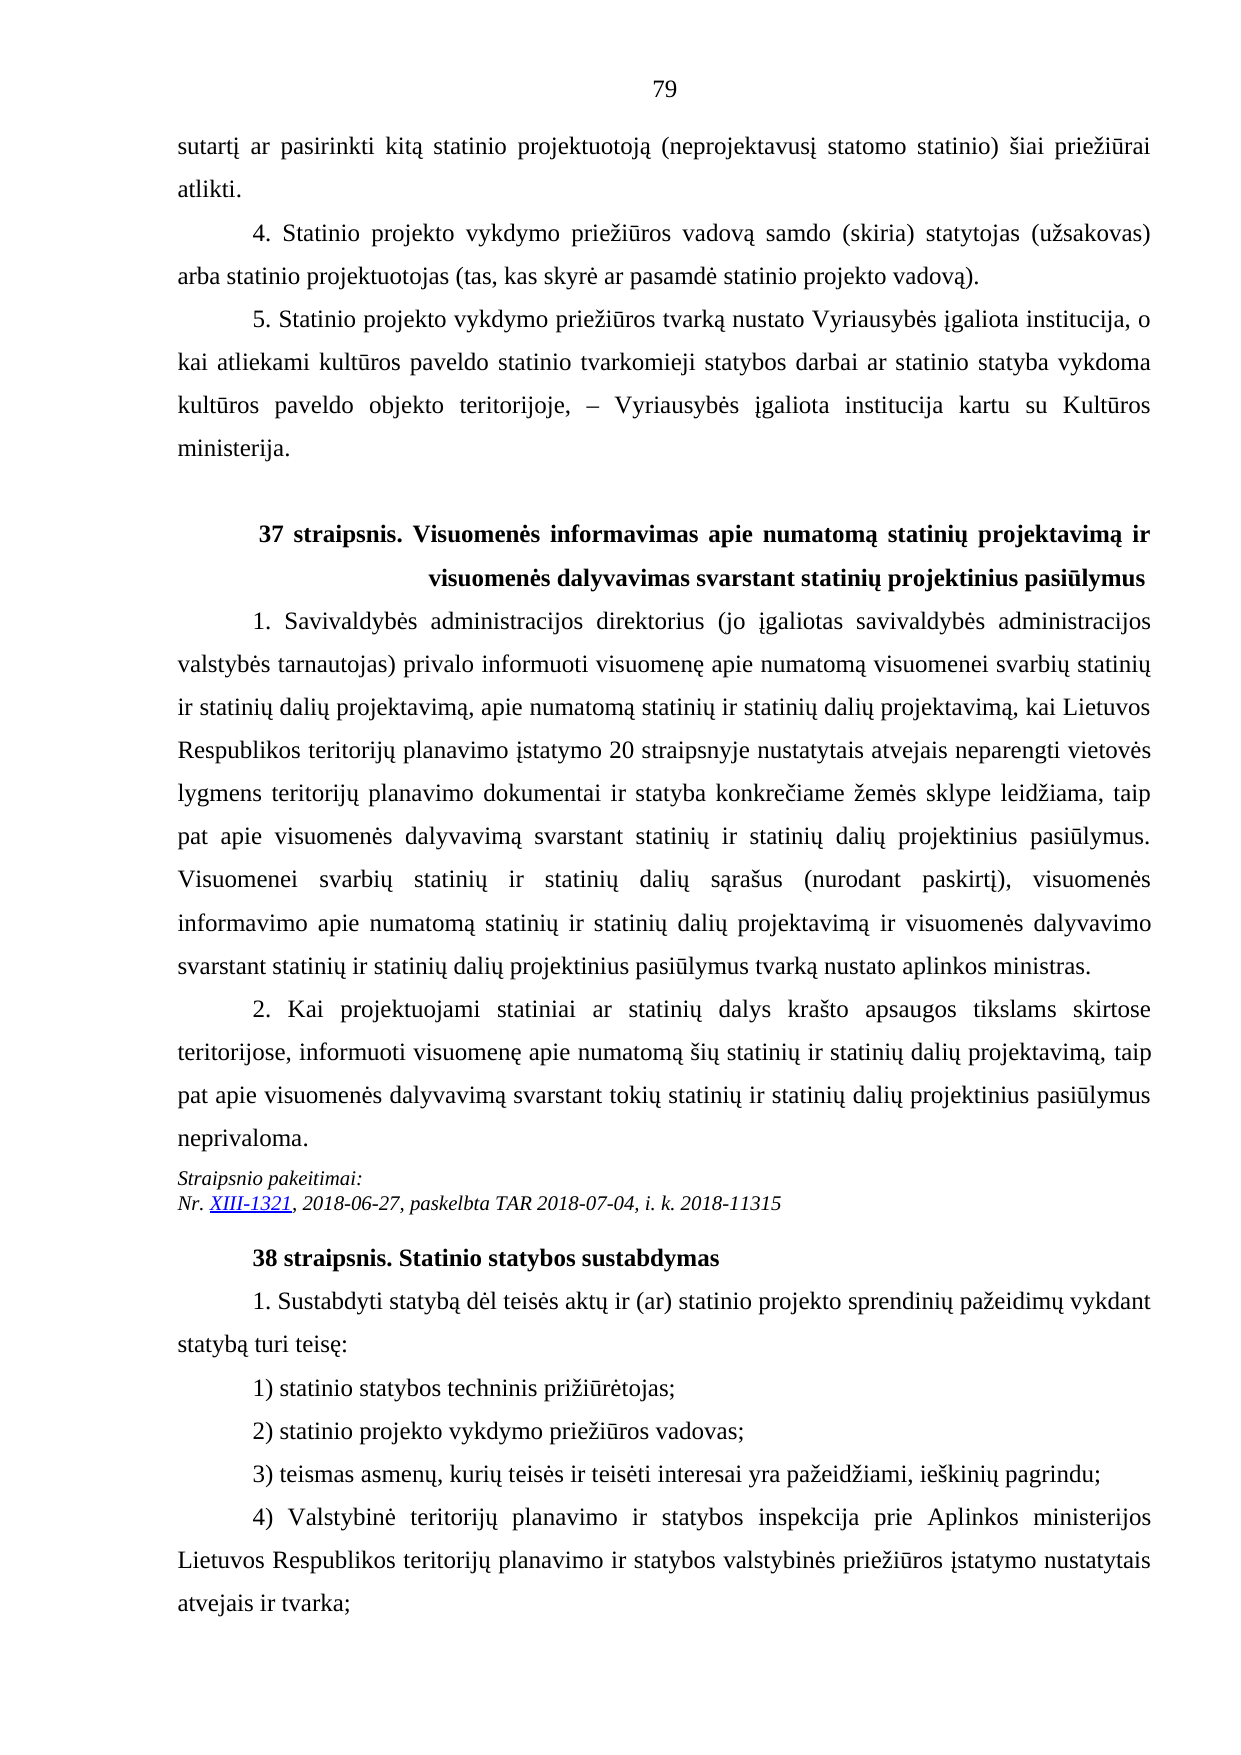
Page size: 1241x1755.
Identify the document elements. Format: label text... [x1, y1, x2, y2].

text Nr. XIII-1321, 2018-06-27, paskelbta TAR 2018-07-04, i. k. 2018-11315 [177, 1190, 1152, 1214]
text 1) statinio statybos techninis prižiūrėtojas; [177, 1373, 1152, 1401]
text 1. Savivaldybės administracijos direktorius (jo įgaliotas savivaldybės administracijos valstybės tarnautojas) privalo informuoti visuomenę apie numatomą visuomenei svarbių statinių ir statinių dalių projektavimą, apie numatomą statinių ir statinių dalių projektavimą, kai Lietuvos Respublikos teritorijų planavimo įstatymo 20 straipsnyje nustatytais atvejais neparengti vietovės lygmens teritorijų planavimo dokumentai ir statyba konkrečiame žemės sklype leidžiama, taip pat apie visuomenės dalyvavimą svarstant statinių ir statinių dalių projektinius pasiūlymus. Visuomenei svarbių statinių ir statinių dalių sąrašus (nurodant paskirtį), visuomenės informavimo apie numatomą statinių ir statinių dalių projektavimą ir visuomenės dalyvavimo svarstant statinių ir statinių dalių projektinius pasiūlymus tvarką nustato aplinkos ministras. [177, 606, 1152, 979]
text 1. Sustabdyti statybą dėl teisės aktų ir (ar) statinio projekto sprendinių pažeidimų vykdant statybą turi teisę: [177, 1286, 1152, 1358]
text 4) Valstybinė teritorijų planavimo ir statybos inspekcija prie Aplinkos ministerijos Lietuvos Respublikos teritorijų planavimo ir statybos valstybinės priežiūros įstatymo nustatytais atvejais ir tvarka; [177, 1502, 1152, 1617]
text 2) statinio projekto vykdymo priežiūros vadovas; [177, 1416, 1152, 1444]
text 38 straipsnis. Statinio statybos sustabdymas [177, 1243, 1152, 1272]
text 4. Statinio projekto vykdymo priežiūros vadovą samdo (skiria) statytojas (užsakovas) arba statinio projektuotojas (tas, kas skyrė ar pasamdė statinio projekto vadovą). [177, 218, 1152, 289]
text Straipsnio pakeitimai: [177, 1166, 1152, 1190]
text 3) teismas asmenų, kurių teisės ir teisėti interesai yra pažeidžiami, ieškinių pagrindu; [177, 1459, 1152, 1488]
text 5. Statinio projekto vykdymo priežiūros tvarką nustato Vyriausybės įgaliota institucija, o kai atliekami kultūros paveldo statinio tvarkomieji statybos darbai ar statinio statyba vykdoma kultūros paveldo objekto teritorijoje, – Vyriausybės įgaliota institucija kartu su Kultūros ministerija. [177, 304, 1152, 462]
text 2. Kai projektuojami statiniai ar statinių dalys krašto apsaugos tikslams skirtose teritorijose, informuoti visuomenę apie numatomą šių statinių ir statinių dalių projektavimą, taip pat apie visuomenės dalyvavimą svarstant tokių statinių ir statinių dalių projektinius pasiūlymus neprivaloma. [177, 994, 1152, 1152]
text sutartį ar pasirinkti kitą statinio projektuotoją (neprojektavusį statomo statinio) šiai priežiūrai atlikti. [177, 131, 1152, 203]
text 37 straipsnis. Visuomenės informavimas apie numatomą statinių projektavimą ir visuomenės dalyvavimas svarstant statinių projektinius pasiūlymus [259, 519, 1152, 591]
